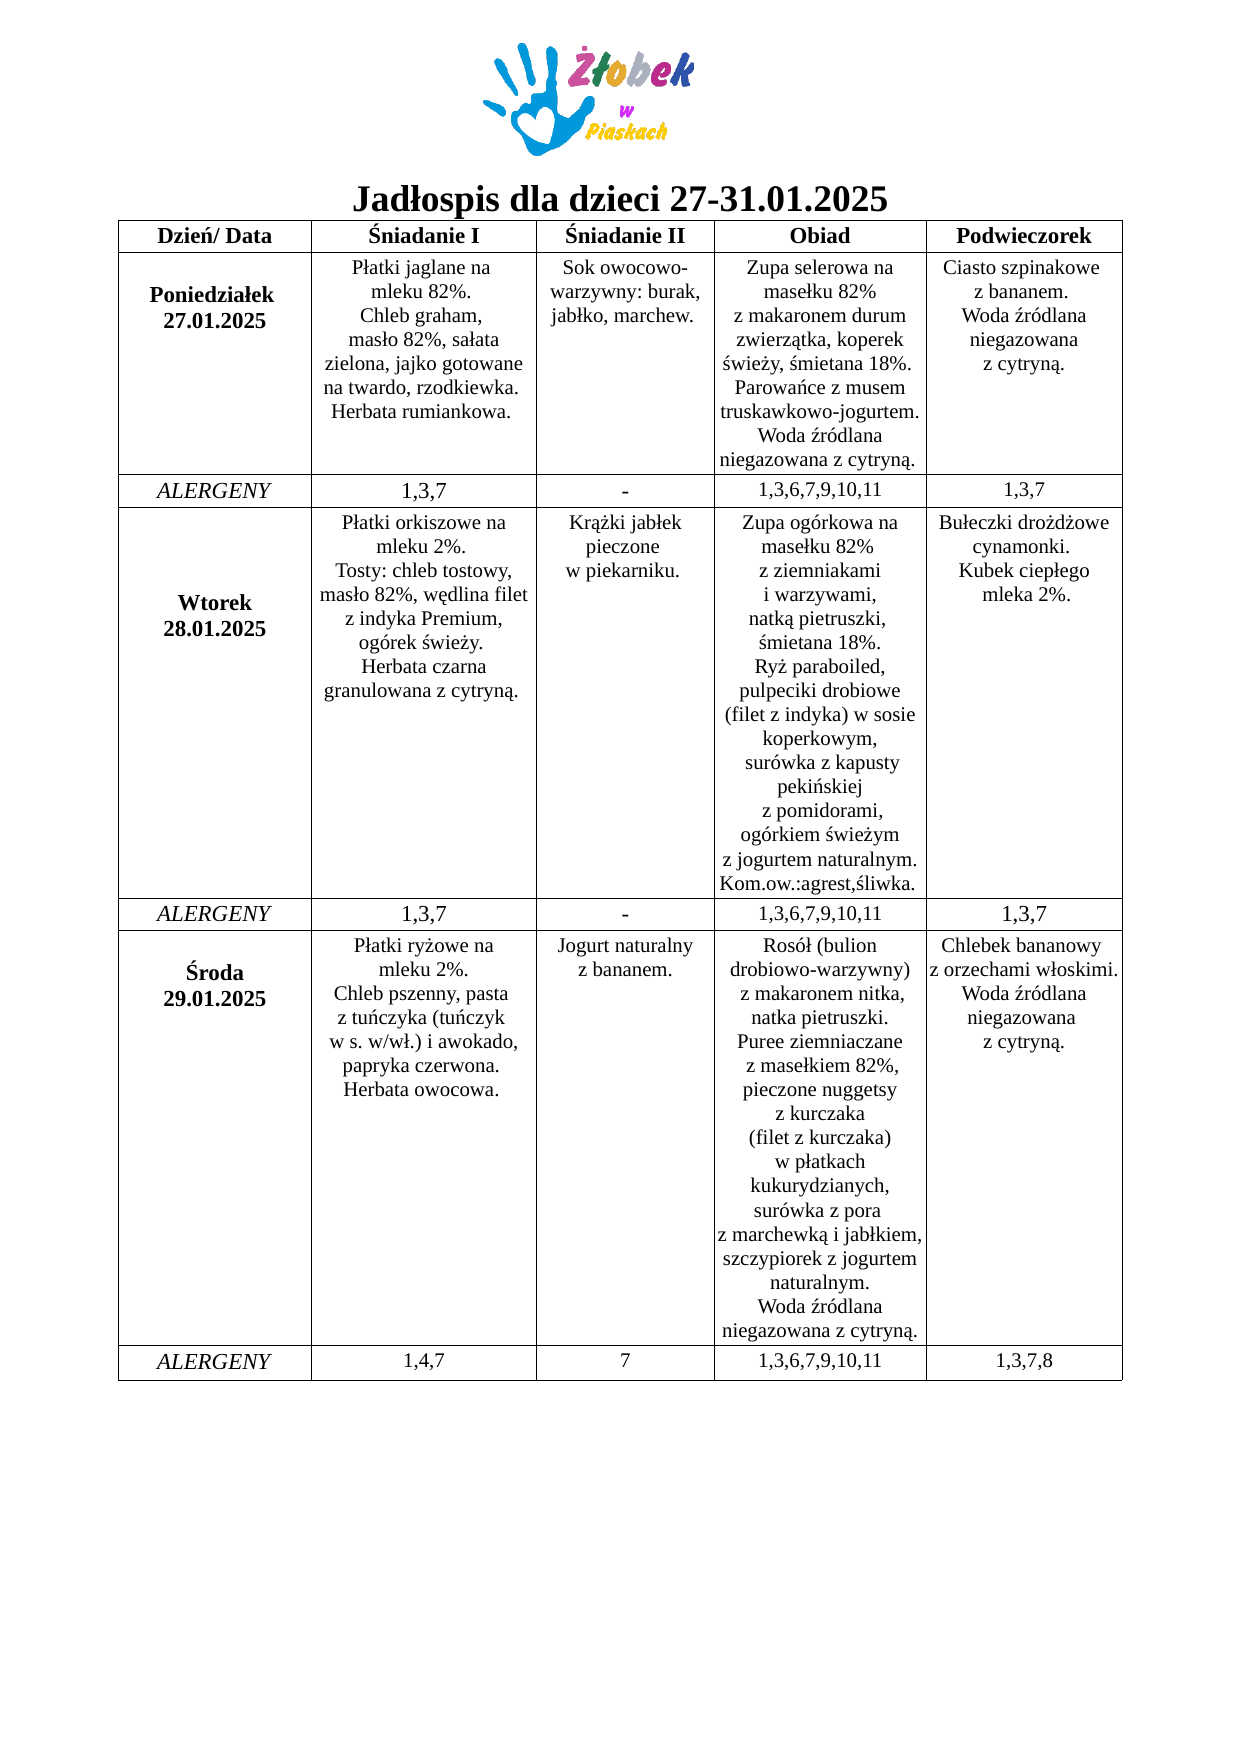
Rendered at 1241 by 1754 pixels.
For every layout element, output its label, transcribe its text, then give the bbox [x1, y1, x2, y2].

table_cell Środa 29.01.2025 [119, 931, 311, 1345]
table_cell Płatki jaglane na mleku 82%. Chleb graham, masło 82%, sałata zielona, jajko gotowane na twardo, rzodkiewka. Herbata rumiankowa. [312, 253, 536, 474]
table_cell 1,3,7 [312, 475, 536, 507]
table_cell - [537, 475, 714, 507]
table_cell Poniedziałek 27.01.2025 [119, 253, 311, 474]
table_header Śniadanie II [537, 221, 714, 252]
table_cell Ciasto szpinakowe z bananem. Woda źródlana niegazowana z cytryną. [927, 253, 1122, 474]
table_cell Krążki jabłek pieczone w piekarniku. [537, 508, 714, 897]
table_cell - [537, 899, 714, 930]
table_cell 1,3,7 [927, 899, 1122, 930]
table_cell 1,3,7 [312, 899, 536, 930]
table_cell Zupa selerowa na masełku 82% z makaronem durum zwierzątka, koperek świeży, śmietana 18%. Parowańce z musem truskawkowo-jogurtem. Woda źródlana niegazowana z cytryną. [715, 253, 926, 474]
table_header Śniadanie I [312, 221, 536, 252]
table_cell Płatki ryżowe na mleku 2%. Chleb pszenny, pasta z tuńczyka (tuńczyk w s. w/wł.) i awokado, papryka czerwona. Herbata owocowa. [312, 931, 536, 1345]
table_cell ALERGENY [119, 1346, 311, 1380]
table_cell Jogurt naturalny z bananem. [537, 931, 714, 1345]
table_cell 1,3,7,8 [927, 1346, 1122, 1380]
table_cell Sok owocowo-warzywny: burak, jabłko, marchew. [537, 253, 714, 474]
table_header Podwieczorek [927, 221, 1122, 252]
table_cell 1,4,7 [312, 1346, 536, 1380]
table_header Dzień/ Data [119, 221, 311, 252]
table_cell Bułeczki drożdżowe cynamonki. Kubek ciepłego mleka 2%. [927, 508, 1122, 897]
table_cell Płatki orkiszowe na mleku 2%. Tosty: chleb tostowy, masło 82%, wędlina filet z indyka Premium, ogórek świeży. Herbata czarna granulowana z cytryną. [312, 508, 536, 897]
text Jadłospis dla dzieci 27-31.01.2025 [118, 176, 1122, 219]
picture [518, 108, 554, 143]
table_cell 1,3,6,7,9,10,11 [715, 475, 926, 507]
table_cell Chlebek bananowy z orzechami włoskimi. Woda źródlana niegazowana z cytryną. [927, 931, 1122, 1345]
table_header Obiad [715, 221, 926, 252]
table_cell ALERGENY [119, 899, 311, 930]
table_cell 1,3,6,7,9,10,11 [715, 899, 926, 930]
table_cell 7 [537, 1346, 714, 1380]
table_cell ALERGENY [119, 475, 311, 507]
table_cell Rosół (bulion drobiowo-warzywny) z makaronem nitka, natka pietruszki. Puree ziemniaczane z masełkiem 82%, pieczone nuggetsy z kurczaka (filet z kurczaka) w płatkach kukurydzianych, surówka z pora z marchewką i jabłkiem, szczypiorek z jogurtem naturalnym. Woda źródlana niegazowana z cytryną. [715, 931, 926, 1345]
table_cell 1,3,6,7,9,10,11 [715, 1346, 926, 1380]
table_cell 1,3,7 [927, 475, 1122, 507]
table_cell Wtorek 28.01.2025 [119, 508, 311, 897]
table_cell Zupa ogórkowa na masełku 82% z ziemniakami i warzywami, natką pietruszki, śmietana 18%. Ryż paraboiled, pulpeciki drobiowe (filet z indyka) w sosie koperkowym, surówka z kapusty pekińskiej z pomidorami, ogórkiem świeżym z jogurtem naturalnym. Kom.ow.:agrest,śliwka. [715, 508, 926, 897]
picture [483, 43, 694, 156]
